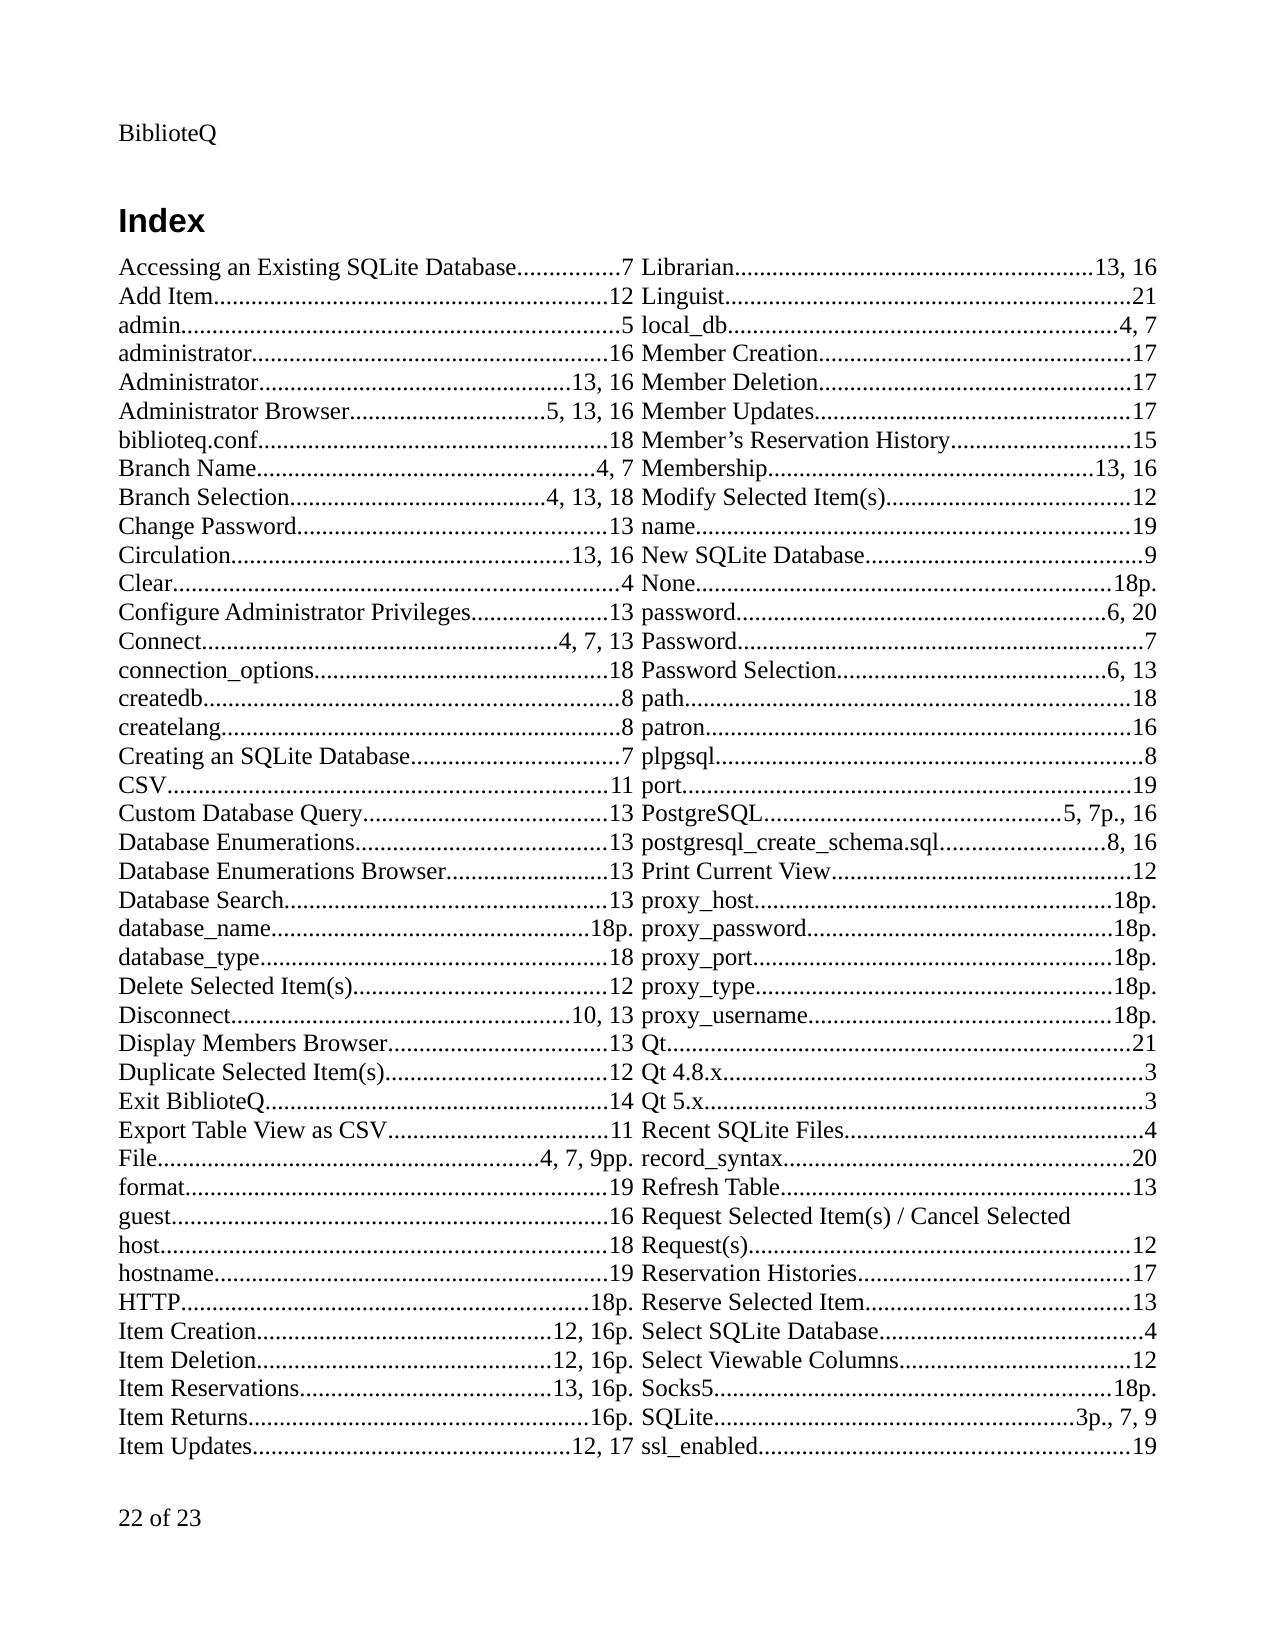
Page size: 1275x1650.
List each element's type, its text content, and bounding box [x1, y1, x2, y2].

text Database Enumerations 13 [118, 827, 634, 856]
text patron 16 [641, 712, 1157, 741]
text Request Selected Item(s) / Cancel Selected Request(s) 12 [641, 1201, 1157, 1258]
text connection_options 18 [118, 655, 634, 683]
text Delete Selected Item(s) 12 [118, 971, 634, 1000]
text Print Current View 12 [641, 856, 1157, 885]
text Database Search 13 [118, 885, 634, 913]
text Reserve Selected Item 13 [641, 1287, 1157, 1316]
text Password Selection 6, 13 [641, 655, 1157, 683]
text Administrator Browser 5, 13, 16 [118, 396, 634, 425]
text proxy_password 18p. [641, 913, 1157, 942]
text format 19 [118, 1172, 634, 1201]
text Member Updates 17 [641, 396, 1157, 425]
text Item Returns 16p. [118, 1402, 634, 1431]
text Membership 13, 16 [641, 453, 1157, 482]
text Display Members Browser 13 [118, 1028, 634, 1057]
text local_db 4, 7 [641, 310, 1157, 338]
text Branch Name 4, 7 [118, 453, 634, 482]
text File 4, 7, 9pp. [118, 1143, 634, 1172]
text proxy_username 18p. [641, 1000, 1157, 1028]
text Export Table View as CSV 11 [118, 1115, 634, 1143]
text administrator 16 [118, 338, 634, 367]
text Duplicate Selected Item(s) 12 [118, 1057, 634, 1086]
text Password 7 [641, 626, 1157, 655]
text Disconnect 10, 13 [118, 1000, 634, 1028]
text Item Reservations 13, 16p. [118, 1373, 634, 1402]
subtitle Index [118, 201, 1157, 240]
text Exit BiblioteQ 14 [118, 1086, 634, 1115]
text Item Deletion 12, 16p. [118, 1345, 634, 1373]
text guest 16 [118, 1201, 634, 1230]
text CSV 11 [118, 770, 634, 798]
text Connect 4, 7, 13 [118, 626, 634, 655]
text password 6, 20 [641, 597, 1157, 626]
text path 18 [641, 683, 1157, 712]
text Reservation Histories 17 [641, 1258, 1157, 1287]
text Item Creation 12, 16p. [118, 1316, 634, 1345]
text name 19 [641, 511, 1157, 540]
text HTTP 18p. [118, 1287, 634, 1316]
text Select SQLite Database 4 [641, 1316, 1157, 1345]
text Clear 4 [118, 568, 634, 597]
text proxy_port 18p. [641, 942, 1157, 971]
text Circulation 13, 16 [118, 540, 634, 568]
text createlang 8 [118, 712, 634, 741]
text Configure Administrator Privileges 13 [118, 597, 634, 626]
text Member Creation 17 [641, 338, 1157, 367]
text port 19 [641, 770, 1157, 798]
text Member’s Reservation History 15 [641, 425, 1157, 453]
text record_syntax 20 [641, 1143, 1157, 1172]
text Creating an SQLite Database 7 [118, 741, 634, 770]
text Refresh Table 13 [641, 1172, 1157, 1201]
text Branch Selection 4, 13, 18 [118, 482, 634, 511]
text database_type 18 [118, 942, 634, 971]
text biblioteq.conf 18 [118, 425, 634, 453]
text Change Password 13 [118, 511, 634, 540]
text Linguist 21 [641, 281, 1157, 310]
text Socks5 18p. [641, 1373, 1157, 1402]
text ssl_enabled 19 [641, 1431, 1157, 1460]
text PostgreSQL 5, 7p., 16 [641, 798, 1157, 827]
text Database Enumerations Browser 13 [118, 856, 634, 885]
text plpgsql 8 [641, 741, 1157, 770]
text Select Viewable Columns 12 [641, 1345, 1157, 1373]
text New SQLite Database 9 [641, 540, 1157, 568]
text Add Item 12 [118, 281, 634, 310]
text Administrator 13, 16 [118, 367, 634, 396]
text proxy_type 18p. [641, 971, 1157, 1000]
text Recent SQLite Files 4 [641, 1115, 1157, 1143]
text Qt 4.8.x 3 [641, 1057, 1157, 1086]
text Custom Database Query 13 [118, 798, 634, 827]
text admin 5 [118, 310, 634, 338]
text host 18 [118, 1230, 634, 1258]
text database_name 18p. [118, 913, 634, 942]
text Accessing an Existing SQLite Database 7 [118, 252, 634, 281]
text None 18p. [641, 568, 1157, 597]
text Qt 21 [641, 1028, 1157, 1057]
text Member Deletion 17 [641, 367, 1157, 396]
text Qt 5.x 3 [641, 1086, 1157, 1115]
text SQLite 3p., 7, 9 [641, 1402, 1157, 1431]
text createdb 8 [118, 683, 634, 712]
text Librarian 13, 16 [641, 252, 1157, 281]
text Modify Selected Item(s) 12 [641, 482, 1157, 511]
text proxy_host 18p. [641, 885, 1157, 913]
text hostname 19 [118, 1258, 634, 1287]
text postgresql_create_schema.sql 8, 16 [641, 827, 1157, 856]
text Item Updates 12, 17 [118, 1431, 634, 1460]
